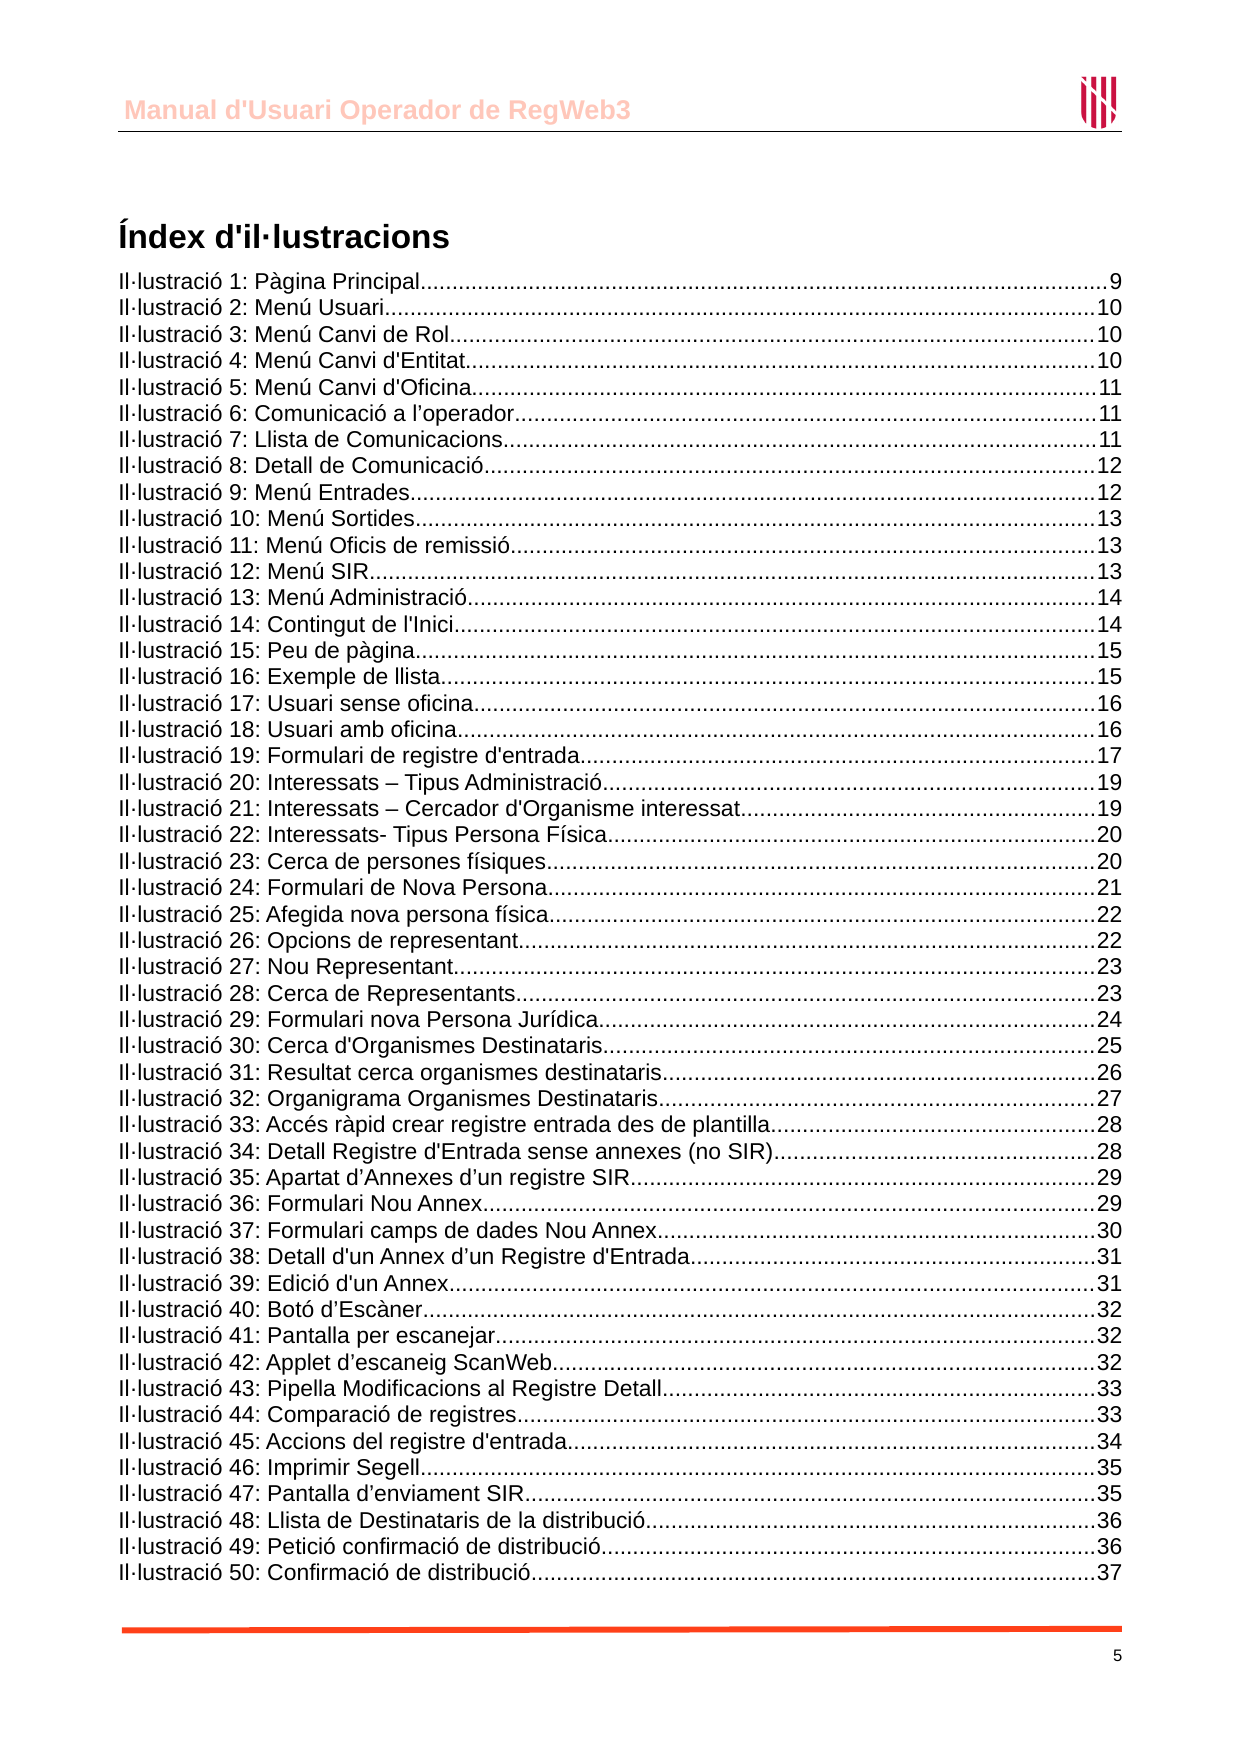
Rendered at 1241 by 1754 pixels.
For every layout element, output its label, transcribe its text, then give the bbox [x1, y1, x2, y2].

text Il·lustració 18: Usuari amb oficina 16 [118, 716, 1122, 742]
text Il·lustració 37: Formulari camps de dades Nou Annex 30 [118, 1217, 1122, 1243]
text Il·lustració 30: Cerca d'Organismes Destinataris 25 [118, 1032, 1122, 1059]
text Il·lustració 2: Menú Usuari 10 [118, 294, 1122, 321]
text Il·lustració 15: Peu de pàgina 15 [118, 637, 1122, 663]
text Il·lustració 19: Formulari de registre d'entrada 17 [118, 742, 1122, 769]
text Il·lustració 14: Contingut de l'Inici 14 [118, 611, 1122, 637]
text Il·lustració 25: Afegida nova persona física 22 [118, 901, 1122, 927]
text Il·lustració 5: Menú Canvi d'Oficina 11 [118, 373, 1122, 400]
text Il·lustració 49: Petició confirmació de distribució 36 [118, 1533, 1122, 1559]
text Il·lustració 35: Apartat d’Annexes d’un registre SIR 29 [118, 1164, 1122, 1190]
text Il·lustració 6: Comunicació a l’operador 11 [118, 400, 1122, 426]
text Il·lustració 31: Resultat cerca organismes destinataris 26 [118, 1059, 1122, 1085]
text Il·lustració 23: Cerca de persones físiques 20 [118, 848, 1122, 874]
text Il·lustració 32: Organigrama Organismes Destinataris 27 [118, 1085, 1122, 1111]
text Il·lustració 36: Formulari Nou Annex 29 [118, 1190, 1122, 1217]
text Il·lustració 24: Formulari de Nova Persona 21 [118, 874, 1122, 901]
text Il·lustració 29: Formulari nova Persona Jurídica 24 [118, 1006, 1122, 1032]
text Il·lustració 43: Pipella Modificacions al Registre Detall 33 [118, 1375, 1122, 1401]
text Il·lustració 12: Menú SIR 13 [118, 558, 1122, 584]
text Il·lustració 11: Menú Oficis de remissió 13 [118, 532, 1122, 558]
text Il·lustració 22: Interessats- Tipus Persona Física 20 [118, 821, 1122, 848]
picture [1078, 74, 1119, 130]
text Il·lustració 17: Usuari sense oficina 16 [118, 690, 1122, 716]
subtitle Índex d'il·lustracions [118, 217, 1122, 256]
text Il·lustració 9: Menú Entrades 12 [118, 479, 1122, 505]
text Il·lustració 40: Botó d’Escàner 32 [118, 1296, 1122, 1322]
text Il·lustració 3: Menú Canvi de Rol 10 [118, 321, 1122, 347]
text Il·lustració 21: Interessats – Cercador d'Organisme interessat 19 [118, 795, 1122, 821]
text Il·lustració 20: Interessats – Tipus Administració 19 [118, 769, 1122, 795]
text Il·lustració 28: Cerca de Representants 23 [118, 979, 1122, 1006]
text Il·lustració 10: Menú Sortides 13 [118, 505, 1122, 532]
text Il·lustració 13: Menú Administració 14 [118, 584, 1122, 611]
text Il·lustració 38: Detall d'un Annex d’un Registre d'Entrada 31 [118, 1243, 1122, 1269]
text Il·lustració 8: Detall de Comunicació 12 [118, 452, 1122, 479]
text Il·lustració 41: Pantalla per escanejar 32 [118, 1322, 1122, 1348]
text Il·lustració 47: Pantalla d’enviament SIR 35 [118, 1480, 1122, 1507]
text Il·lustració 50: Confirmació de distribució 37 [118, 1559, 1122, 1586]
text Il·lustració 1: Pàgina Principal 9 [118, 268, 1122, 294]
text Il·lustració 33: Accés ràpid crear registre entrada des de plantilla 28 [118, 1111, 1122, 1138]
text Il·lustració 16: Exemple de llista 15 [118, 663, 1122, 690]
text Il·lustració 48: Llista de Destinataris de la distribució 36 [118, 1507, 1122, 1533]
text Il·lustració 7: Llista de Comunicacions 11 [118, 426, 1122, 452]
text Il·lustració 26: Opcions de representant 22 [118, 927, 1122, 953]
text Il·lustració 45: Accions del registre d'entrada 34 [118, 1428, 1122, 1454]
text Il·lustració 27: Nou Representant 23 [118, 953, 1122, 979]
text Il·lustració 46: Imprimir Segell 35 [118, 1454, 1122, 1480]
text Il·lustració 34: Detall Registre d'Entrada sense annexes (no SIR) 28 [118, 1138, 1122, 1164]
text Il·lustració 4: Menú Canvi d'Entitat 10 [118, 347, 1122, 373]
text Il·lustració 39: Edició d'un Annex 31 [118, 1269, 1122, 1296]
text Il·lustració 42: Applet d’escaneig ScanWeb 32 [118, 1348, 1122, 1375]
text Il·lustració 44: Comparació de registres 33 [118, 1401, 1122, 1428]
